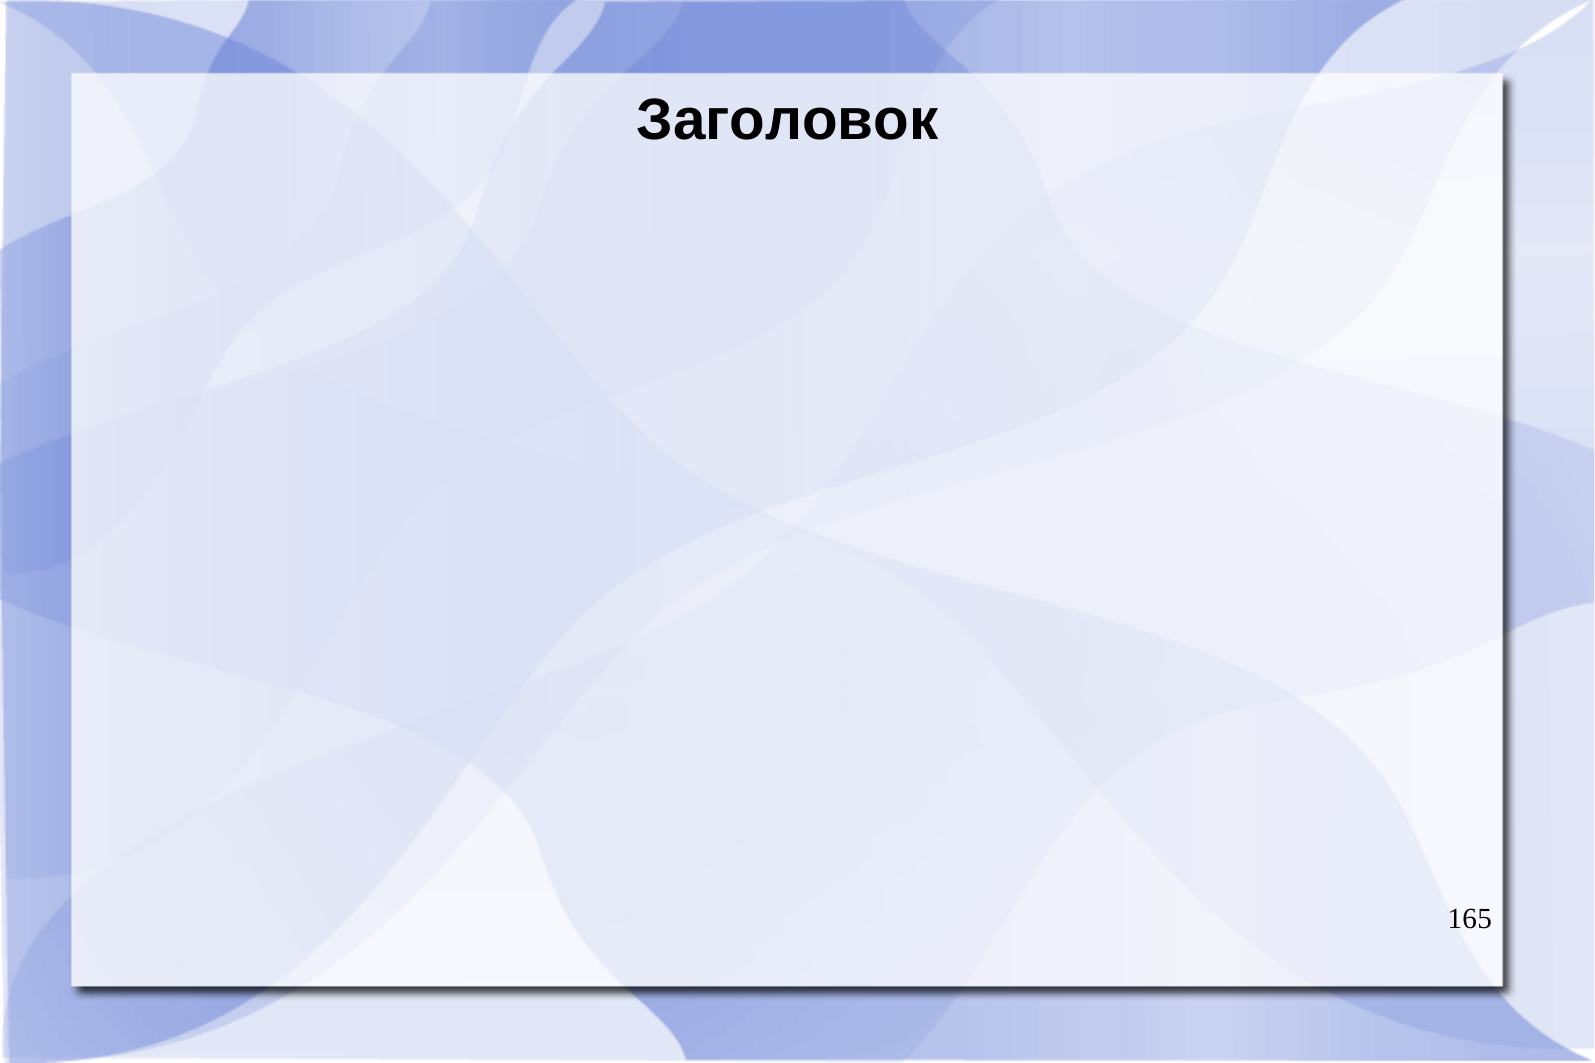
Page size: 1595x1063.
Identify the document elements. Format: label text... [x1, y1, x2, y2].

title Заголовок [75, 75, 1501, 164]
picture [0, 0, 1595, 1063]
